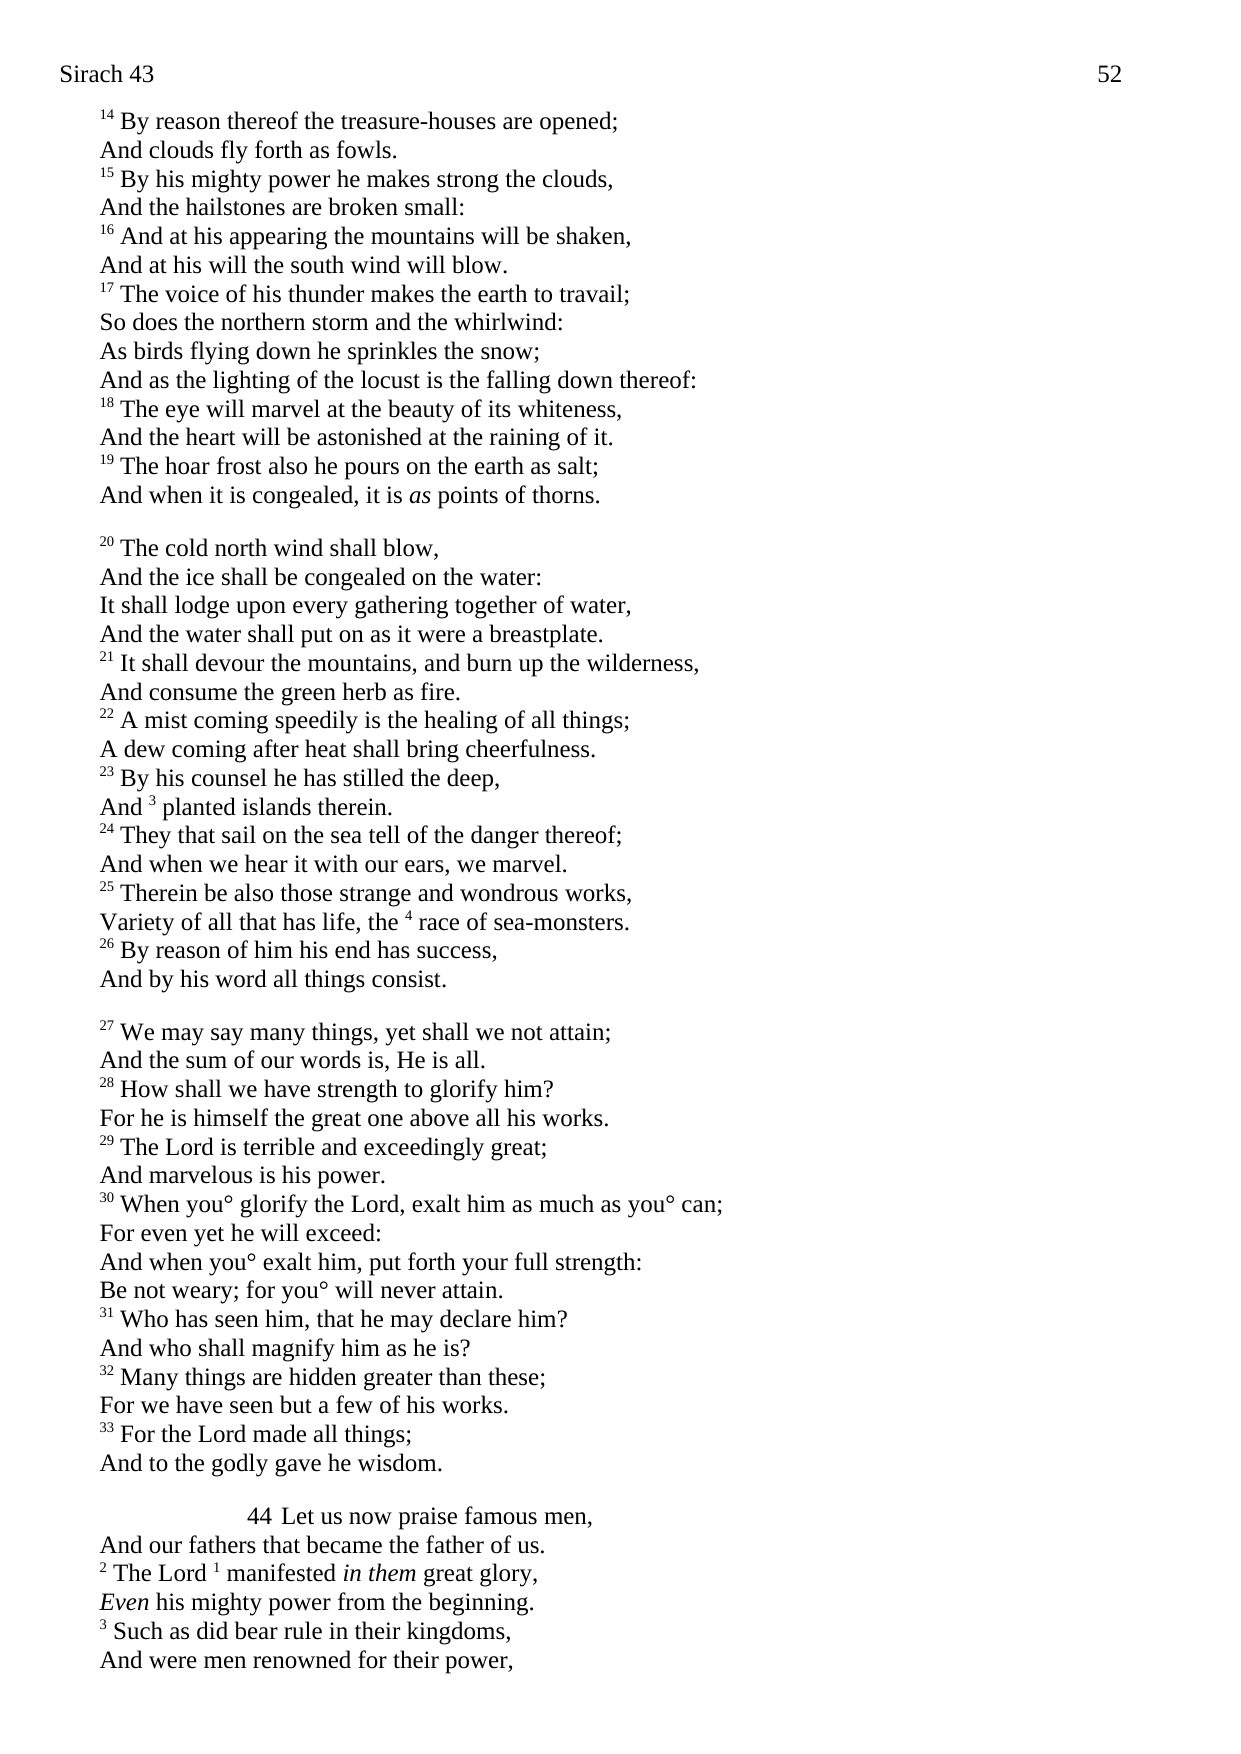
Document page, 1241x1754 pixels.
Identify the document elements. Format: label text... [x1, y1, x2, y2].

text 3 Such as did bear rule in their kingdoms, [99, 1616, 1122, 1645]
text 28 How shall we have strength to glorify him? [99, 1074, 1122, 1103]
text For he is himself the great one above all his works. [99, 1103, 1122, 1132]
text 26 By reason of him his end has success, [99, 935, 1122, 964]
text And consume the green herb as fire. [99, 677, 1122, 705]
text Be not weary; for you° will never attain. [99, 1276, 1122, 1304]
text 18 The eye will marvel at the beauty of its whiteness, [99, 394, 1122, 422]
text 21 It shall devour the mountains, and burn up the wilderness, [99, 648, 1122, 677]
text And at his will the south wind will blow. [99, 250, 1122, 279]
text 16 And at his appearing the mountains will be shaken, [99, 221, 1122, 250]
text For even yet he will exceed: [99, 1218, 1122, 1247]
text And the water shall put on as it were a breastplate. [99, 619, 1122, 648]
text And the hailstones are broken small: [99, 192, 1122, 221]
text And who shall magnify him as he is? [99, 1333, 1122, 1362]
text And marvelous is his power. [99, 1161, 1122, 1189]
text 33 For the Lord made all things; [99, 1419, 1122, 1448]
text And when you° exalt him, put forth your full strength: [99, 1247, 1122, 1276]
text And when it is congealed, it is as points of thorns. [99, 480, 1122, 509]
text And 3 planted islands therein. [99, 792, 1122, 820]
text For we have seen but a few of his works. [99, 1391, 1122, 1419]
text And clouds fly forth as fowls. [99, 135, 1122, 164]
text 32 Many things are hidden greater than these; [99, 1362, 1122, 1391]
text As birds flying down he sprinkles the snow; [99, 336, 1122, 365]
text And the sum of our words is, He is all. [99, 1046, 1122, 1074]
text 14 By reason thereof the treasure-houses are opened; [99, 106, 1122, 135]
text And to the godly gave he wisdom. [99, 1448, 1122, 1477]
text Even his mighty power from the beginning. [99, 1587, 1122, 1616]
text 24 They that sail on the sea tell of the danger thereof; [99, 820, 1122, 849]
text 19 The hoar frost also he pours on the earth as salt; [99, 451, 1122, 480]
text Variety of all that has life, the 4 race of sea-monsters. [99, 907, 1122, 935]
text 30 When you° glorify the Lord, exalt him as much as you° can; [99, 1189, 1122, 1218]
text 29 The Lord is terrible and exceedingly great; [99, 1132, 1122, 1161]
text 23 By his counsel he has stilled the deep, [99, 763, 1122, 792]
text 31 Who has seen him, that he may declare him? [99, 1304, 1122, 1333]
text 44Let us now praise famous men, [247, 1501, 1122, 1530]
text So does the northern storm and the whirlwind: [99, 307, 1122, 336]
text A dew coming after heat shall bring cheerfulness. [99, 734, 1122, 763]
text And by his word all things consist. [99, 964, 1122, 993]
text 15 By his mighty power he makes strong the clouds, [99, 164, 1122, 192]
text It shall lodge upon every gathering together of water, [99, 590, 1122, 619]
text 22 A mist coming speedily is the healing of all things; [99, 705, 1122, 734]
text 17 The voice of his thunder makes the earth to travail; [99, 279, 1122, 307]
text And the ice shall be congealed on the water: [99, 562, 1122, 590]
text And as the lighting of the locust is the falling down thereof: [99, 365, 1122, 394]
text 25 Therein be also those strange and wondrous works, [99, 878, 1122, 907]
text And were men renowned for their power, [99, 1645, 1122, 1673]
text 27 We may say many things, yet shall we not attain; [99, 1017, 1122, 1046]
text And our fathers that became the father of us. [99, 1530, 1122, 1558]
text And when we hear it with our ears, we marvel. [99, 849, 1122, 878]
text 2 The Lord 1 manifested in them great glory, [99, 1558, 1122, 1587]
text 20 The cold north wind shall blow, [99, 533, 1122, 562]
text And the heart will be astonished at the raining of it. [99, 422, 1122, 451]
